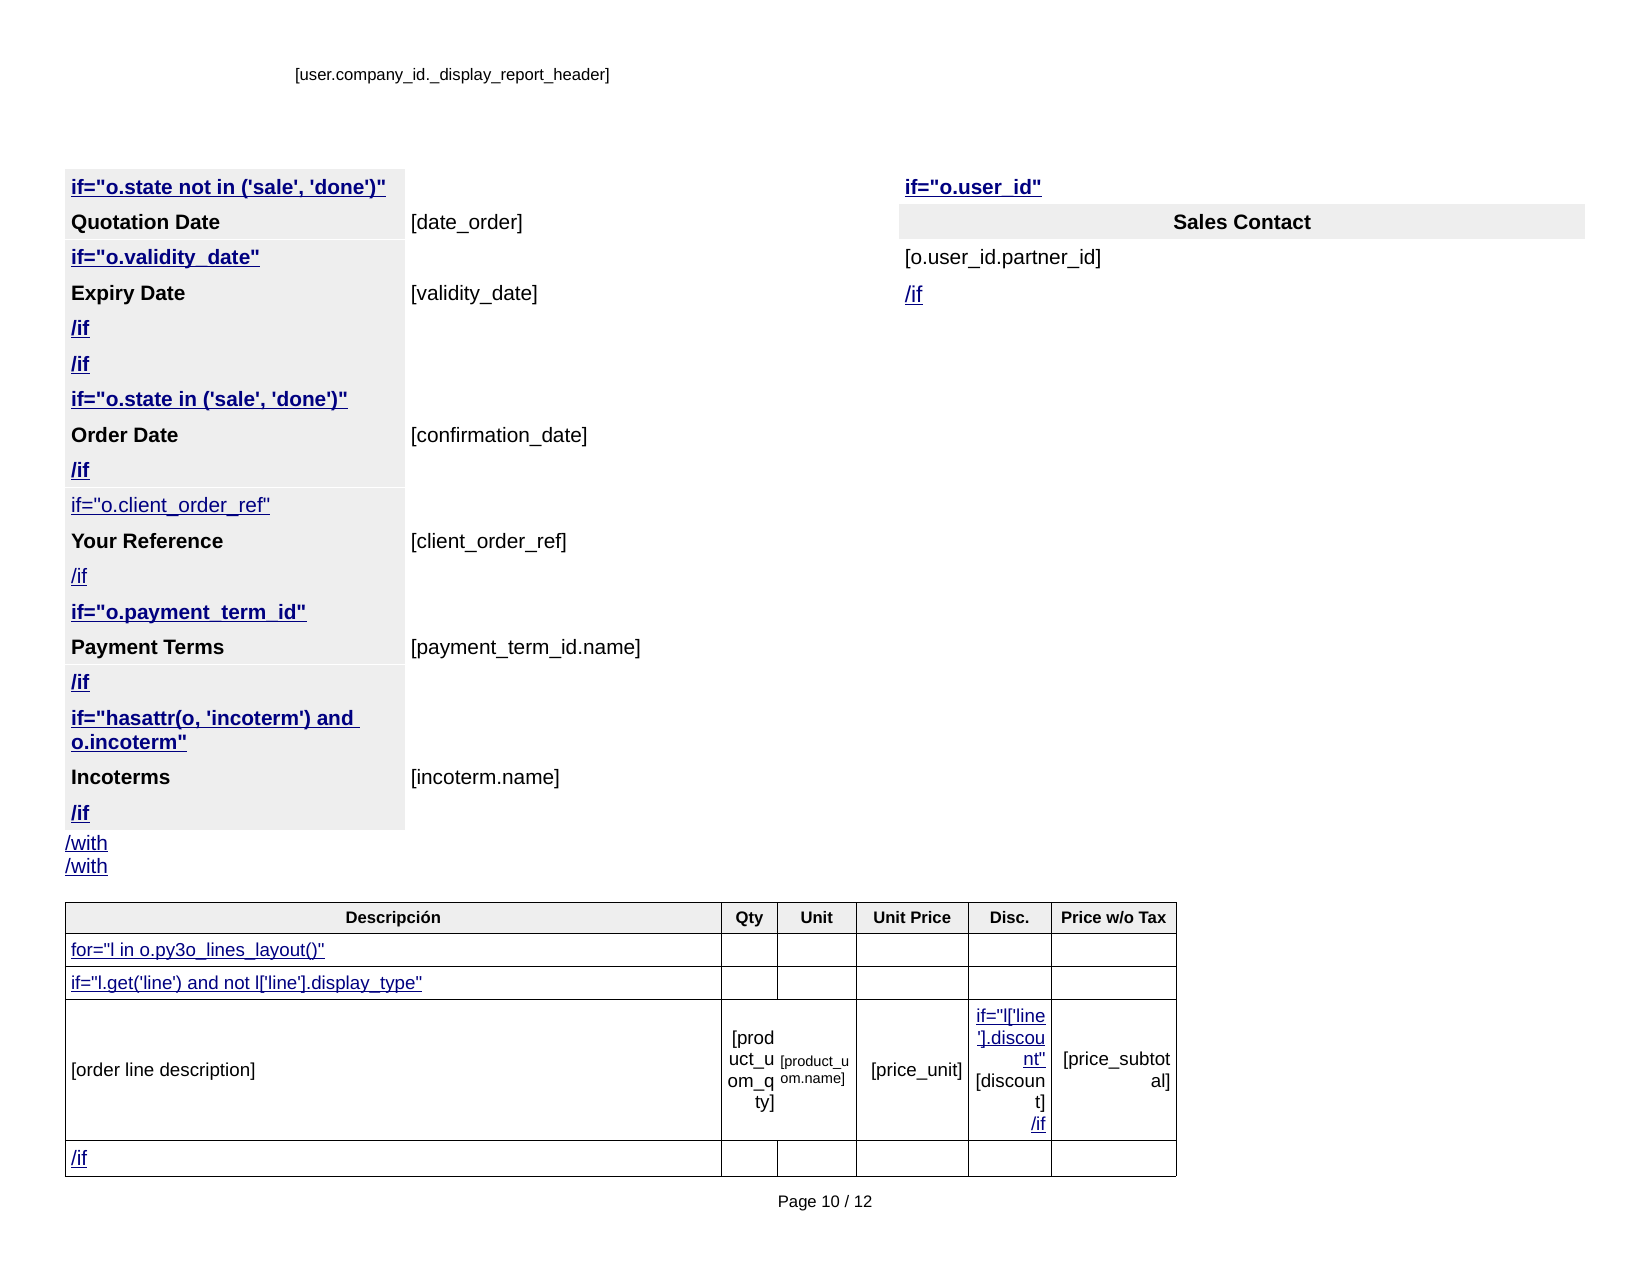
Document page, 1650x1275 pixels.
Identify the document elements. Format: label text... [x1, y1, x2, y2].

text /with [65, 854, 1585, 878]
table_cell [1052, 1141, 1176, 1176]
table_cell Payment Terms [65, 629, 405, 664]
table_cell [order line description] [66, 1000, 721, 1140]
table_cell [405, 700, 832, 759]
table_cell /if [65, 346, 405, 381]
table_cell [405, 594, 832, 629]
table_cell /if [66, 1141, 721, 1176]
table_header if="o.user_id" [899, 169, 1585, 204]
table_cell [722, 934, 777, 966]
table_cell [405, 381, 832, 417]
table_cell /if [899, 275, 1585, 313]
table_cell [price_unit] [857, 1000, 968, 1140]
table_cell [778, 934, 856, 966]
table_cell [405, 240, 832, 275]
table_cell if="o.client_order_ref" [65, 488, 405, 523]
table_cell if="l['line'].discount" [discount] /if [969, 1000, 1051, 1140]
table_cell [405, 488, 832, 523]
table_cell [778, 967, 856, 999]
table_cell /if [65, 665, 405, 700]
table_cell Quotation Date [65, 204, 405, 239]
table_cell [validity_date] [405, 275, 832, 310]
table_cell /if [65, 310, 405, 346]
table_cell [date_order] [405, 204, 832, 239]
table_cell [405, 558, 832, 594]
table_cell /if [65, 795, 405, 830]
table_cell Your Reference [65, 523, 405, 558]
table_cell [857, 934, 968, 966]
table_cell for="l in o.py3o_lines_layout()" [66, 934, 721, 966]
table_cell [product_uom.name] [777, 1000, 856, 1140]
table_cell /if [65, 452, 405, 487]
table_header [405, 169, 832, 204]
table_cell [1052, 934, 1176, 966]
table_cell [857, 967, 968, 999]
table_cell [405, 665, 832, 700]
table_cell [payment_term_id.name] [405, 629, 832, 664]
table_cell [405, 346, 832, 381]
table_header Descripción [66, 903, 721, 933]
table_header if="o.state not in ('sale', 'done')" [65, 169, 405, 204]
table_cell [client_order_ref] [405, 523, 832, 558]
table_cell Incoterms [65, 759, 405, 795]
table_cell [1052, 967, 1176, 999]
table_cell [969, 1141, 1051, 1176]
table_cell Order Date [65, 417, 405, 452]
table_cell Sales Contact [899, 204, 1585, 239]
table_cell [969, 934, 1051, 966]
table_header Unit [778, 903, 856, 933]
table_header Disc. [969, 903, 1051, 933]
table_cell if="o.validity_date" [65, 240, 405, 275]
table_cell if="hasattr(o, 'incoterm') and o.incoterm" [65, 700, 405, 759]
table_header [833, 169, 899, 830]
table_cell [405, 310, 832, 346]
table_cell if="l.get('line') and not l['line'].display_type" [66, 967, 721, 999]
table_cell [778, 1141, 856, 1176]
text /with [65, 830, 1585, 854]
table_header Unit Price [857, 903, 968, 933]
table_cell if="o.state in ('sale', 'done')" [65, 381, 405, 417]
table_cell /if [65, 558, 405, 594]
table_cell [857, 1141, 968, 1176]
table_cell [405, 452, 832, 487]
table_cell [price_subtotal] [1052, 1000, 1176, 1140]
table_header Price w/o Tax [1052, 903, 1176, 933]
table_cell [confirmation_date] [405, 417, 832, 452]
table_header [899, 313, 1585, 830]
table_cell [product_uom_qty] [722, 1000, 777, 1140]
table_cell [722, 967, 777, 999]
table_cell Expiry Date [65, 275, 405, 310]
table_cell [969, 967, 1051, 999]
table_header Qty [722, 903, 777, 933]
table_cell if="o.payment_term_id" [65, 594, 405, 629]
table_cell [405, 795, 832, 830]
table_cell [o.user_id.partner_id] [899, 240, 1585, 275]
table_cell [722, 1141, 777, 1176]
table_cell [incoterm.name] [405, 759, 832, 795]
